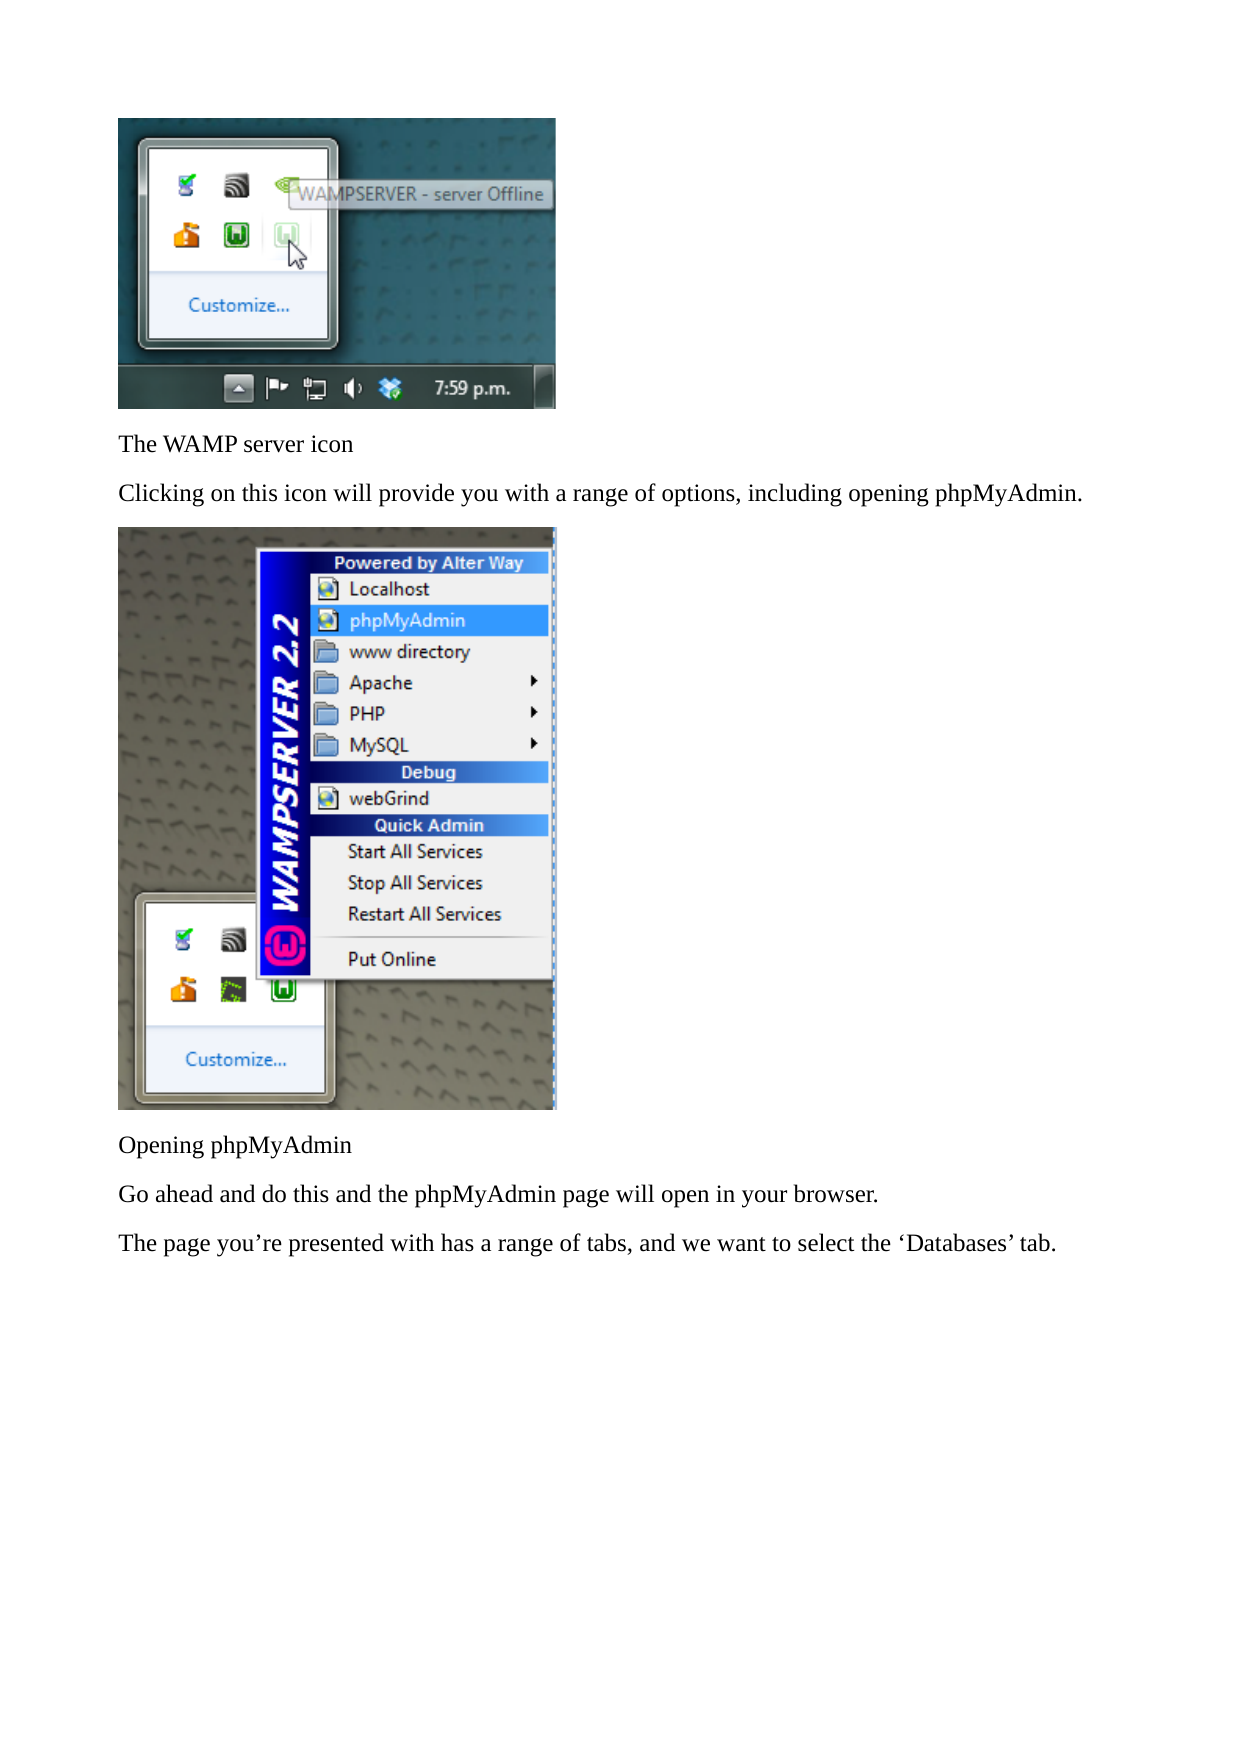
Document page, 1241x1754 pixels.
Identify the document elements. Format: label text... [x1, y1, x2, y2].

text Clicking on this icon will provide you with a range of options, including opening phpMyAdmin. [118, 478, 1122, 507]
text Opening phpMyAdmin [118, 1130, 1122, 1159]
text Go ahead and do this and the phpMyAdmin page will open in your browser. [118, 1179, 1122, 1208]
text The page you’re presented with has a range of tabs, and we want to select the ‘Databases’ tab. [118, 1228, 1122, 1257]
picture [118, 527, 558, 1110]
text The WAMP server icon [118, 429, 1122, 458]
picture [118, 118, 556, 409]
